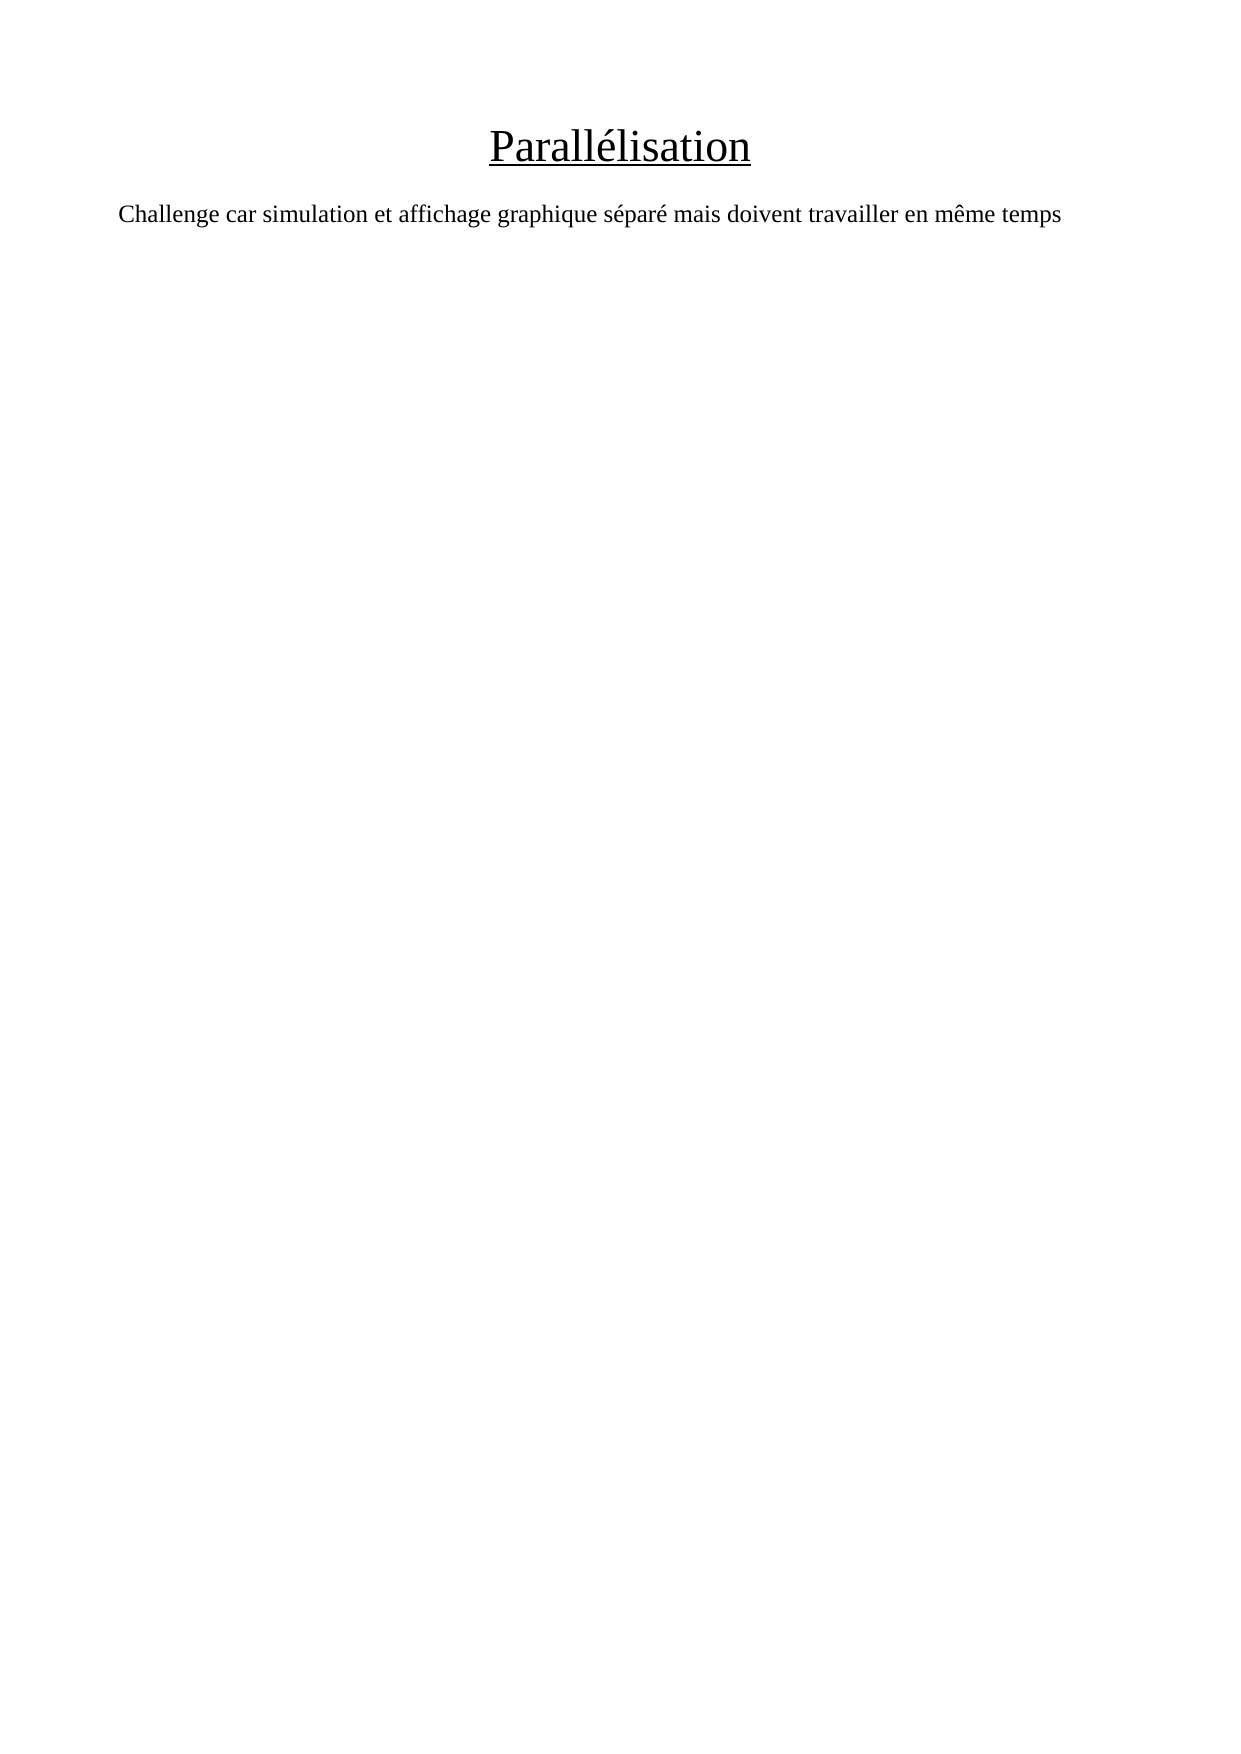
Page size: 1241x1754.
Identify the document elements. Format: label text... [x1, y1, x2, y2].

text Parallélisation [118, 118, 1122, 171]
text Challenge car simulation et affichage graphique séparé mais doivent travailler en même temps [118, 199, 1122, 228]
